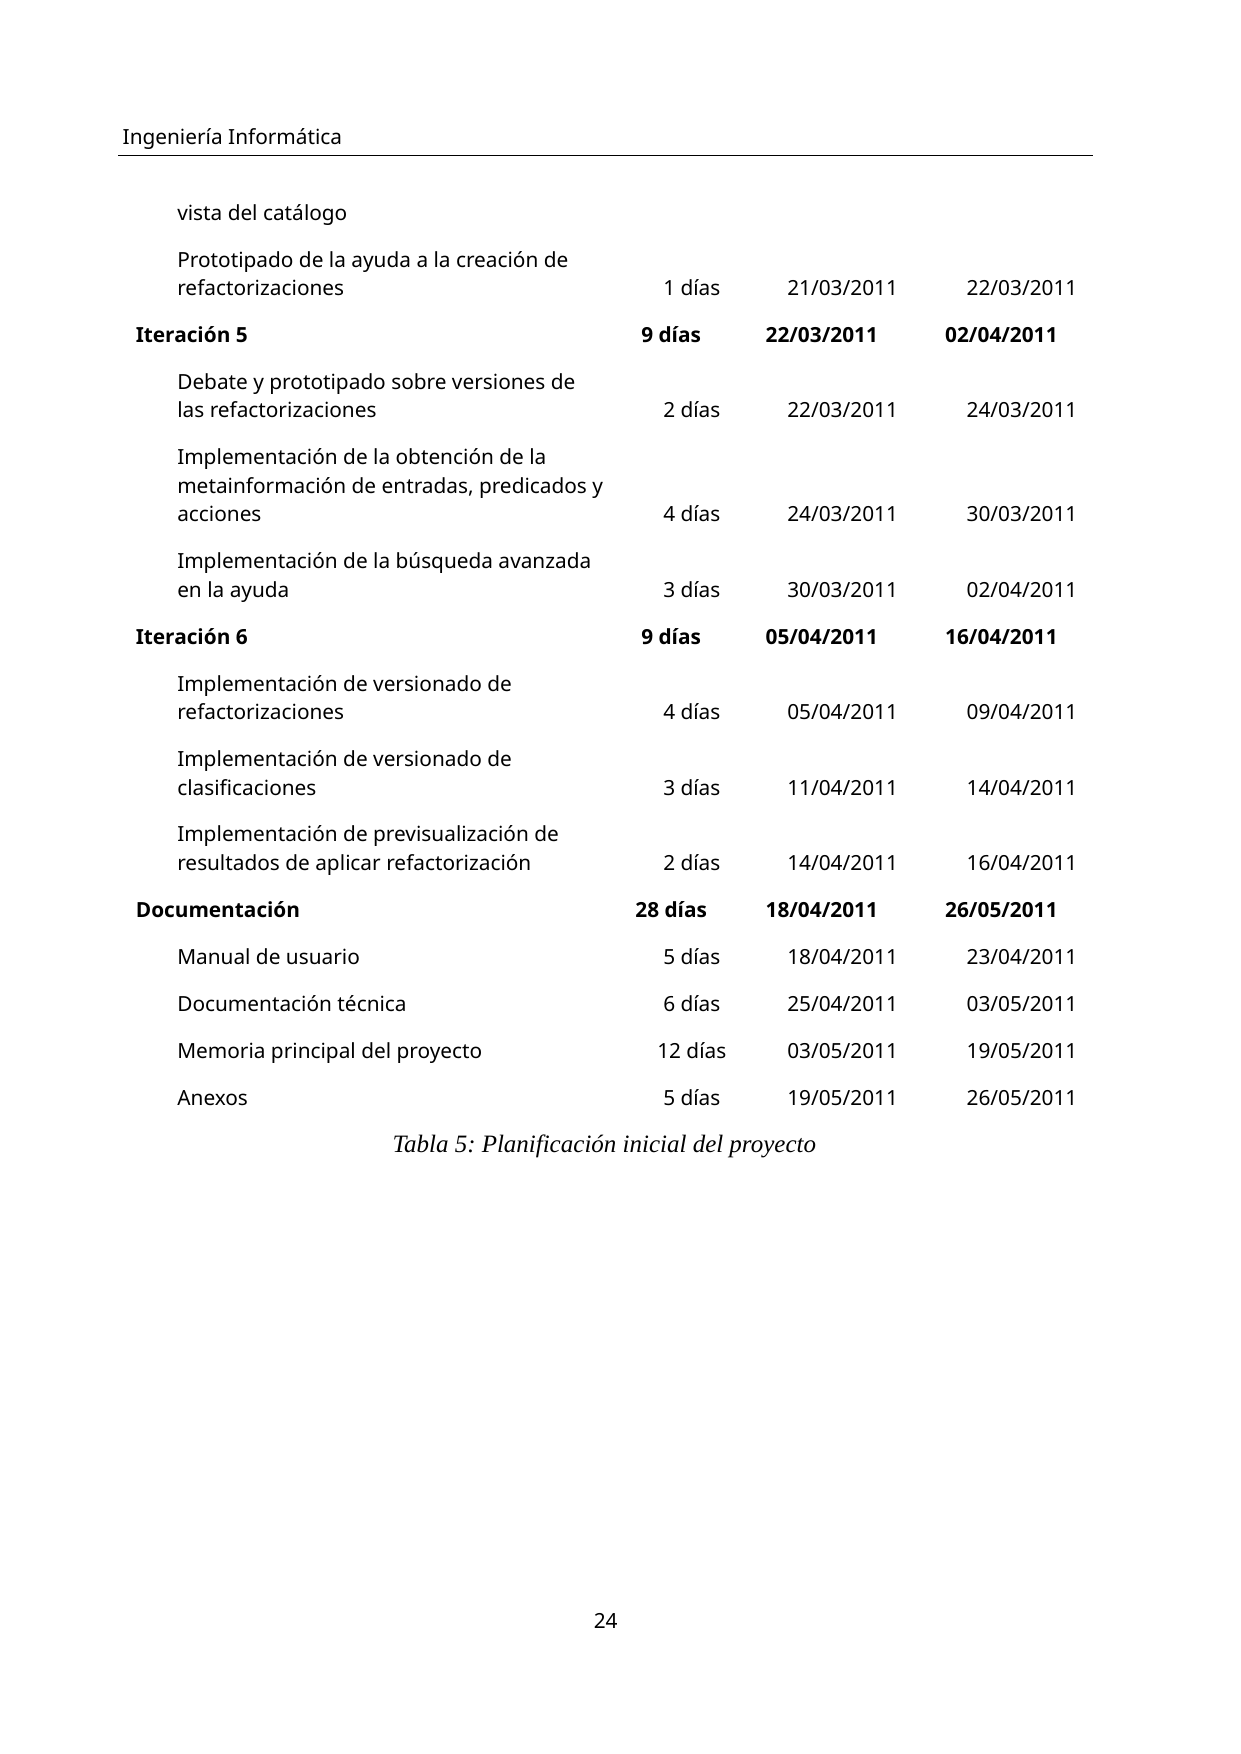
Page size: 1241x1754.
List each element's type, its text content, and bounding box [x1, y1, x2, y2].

table_cell 5 días [609, 929, 733, 976]
table_cell 2 días [609, 354, 733, 430]
table_cell 6 días [609, 976, 733, 1023]
table_cell 21/03/2011 [733, 232, 911, 307]
table_cell Implementación de la obtención de la metainformación de entradas, predicados y acciones [130, 430, 609, 533]
table_cell 18/04/2011 [733, 882, 911, 929]
table_cell 22/03/2011 [733, 307, 911, 354]
table_cell 14/04/2011 [733, 807, 911, 882]
table_cell 02/04/2011 [911, 307, 1092, 354]
table_cell 12 días [609, 1023, 733, 1070]
table_cell 4 días [609, 430, 733, 533]
table_cell 03/05/2011 [911, 976, 1092, 1023]
table_cell [911, 185, 1092, 232]
table_cell vista del catálogo [130, 185, 609, 232]
table_cell [733, 185, 911, 232]
table_cell 19/05/2011 [911, 1023, 1092, 1070]
table_cell 05/04/2011 [733, 656, 911, 731]
table_cell 05/04/2011 [733, 609, 911, 656]
table_cell 26/05/2011 [911, 1070, 1092, 1117]
table_cell 22/03/2011 [911, 232, 1092, 307]
table_cell Debate y prototipado sobre versiones de las refactorizaciones [130, 354, 609, 430]
table_cell Implementación de versionado de refactorizaciones [130, 656, 609, 731]
table_cell 18/04/2011 [733, 929, 911, 976]
table_cell 3 días [609, 534, 733, 609]
table_cell 02/04/2011 [911, 534, 1092, 609]
table_cell 2 días [609, 807, 733, 882]
table_cell 25/04/2011 [733, 976, 911, 1023]
table_cell 3 días [609, 731, 733, 807]
table_cell [609, 185, 733, 232]
table_cell Anexos [130, 1070, 609, 1117]
table_cell 5 días [609, 1070, 733, 1117]
table_cell 16/04/2011 [911, 807, 1092, 882]
table_cell 30/03/2011 [733, 534, 911, 609]
table_cell 1 días [609, 232, 733, 307]
table_cell 09/04/2011 [911, 656, 1092, 731]
table_cell Documentación [130, 882, 609, 929]
table_cell Implementación de versionado de clasificaciones [130, 731, 609, 807]
table_cell 14/04/2011 [911, 731, 1092, 807]
table_cell 22/03/2011 [733, 354, 911, 430]
table_cell 16/04/2011 [911, 609, 1092, 656]
table_cell 28 días [609, 882, 733, 929]
table_cell 19/05/2011 [733, 1070, 911, 1117]
table_cell 26/05/2011 [911, 882, 1092, 929]
text Tabla 5: Planificación inicial del proyecto [118, 1129, 1093, 1158]
table_cell 03/05/2011 [733, 1023, 911, 1070]
table_cell 11/04/2011 [733, 731, 911, 807]
table_cell Implementación de previsualización de resultados de aplicar refactorización [130, 807, 609, 882]
table_cell Iteración 5 [130, 307, 609, 354]
table_cell 9 días [609, 307, 733, 354]
table_cell Iteración 6 [130, 609, 609, 656]
table_cell 23/04/2011 [911, 929, 1092, 976]
table_cell Memoria principal del proyecto [130, 1023, 609, 1070]
table_cell 9 días [609, 609, 733, 656]
table_cell Implementación de la búsqueda avanzada en la ayuda [130, 534, 609, 609]
table_cell Prototipado de la ayuda a la creación de refactorizaciones [130, 232, 609, 307]
table_cell 4 días [609, 656, 733, 731]
table_cell 24/03/2011 [733, 430, 911, 533]
table_cell Documentación técnica [130, 976, 609, 1023]
table_cell 24/03/2011 [911, 354, 1092, 430]
table_cell Manual de usuario [130, 929, 609, 976]
table_cell 30/03/2011 [911, 430, 1092, 533]
